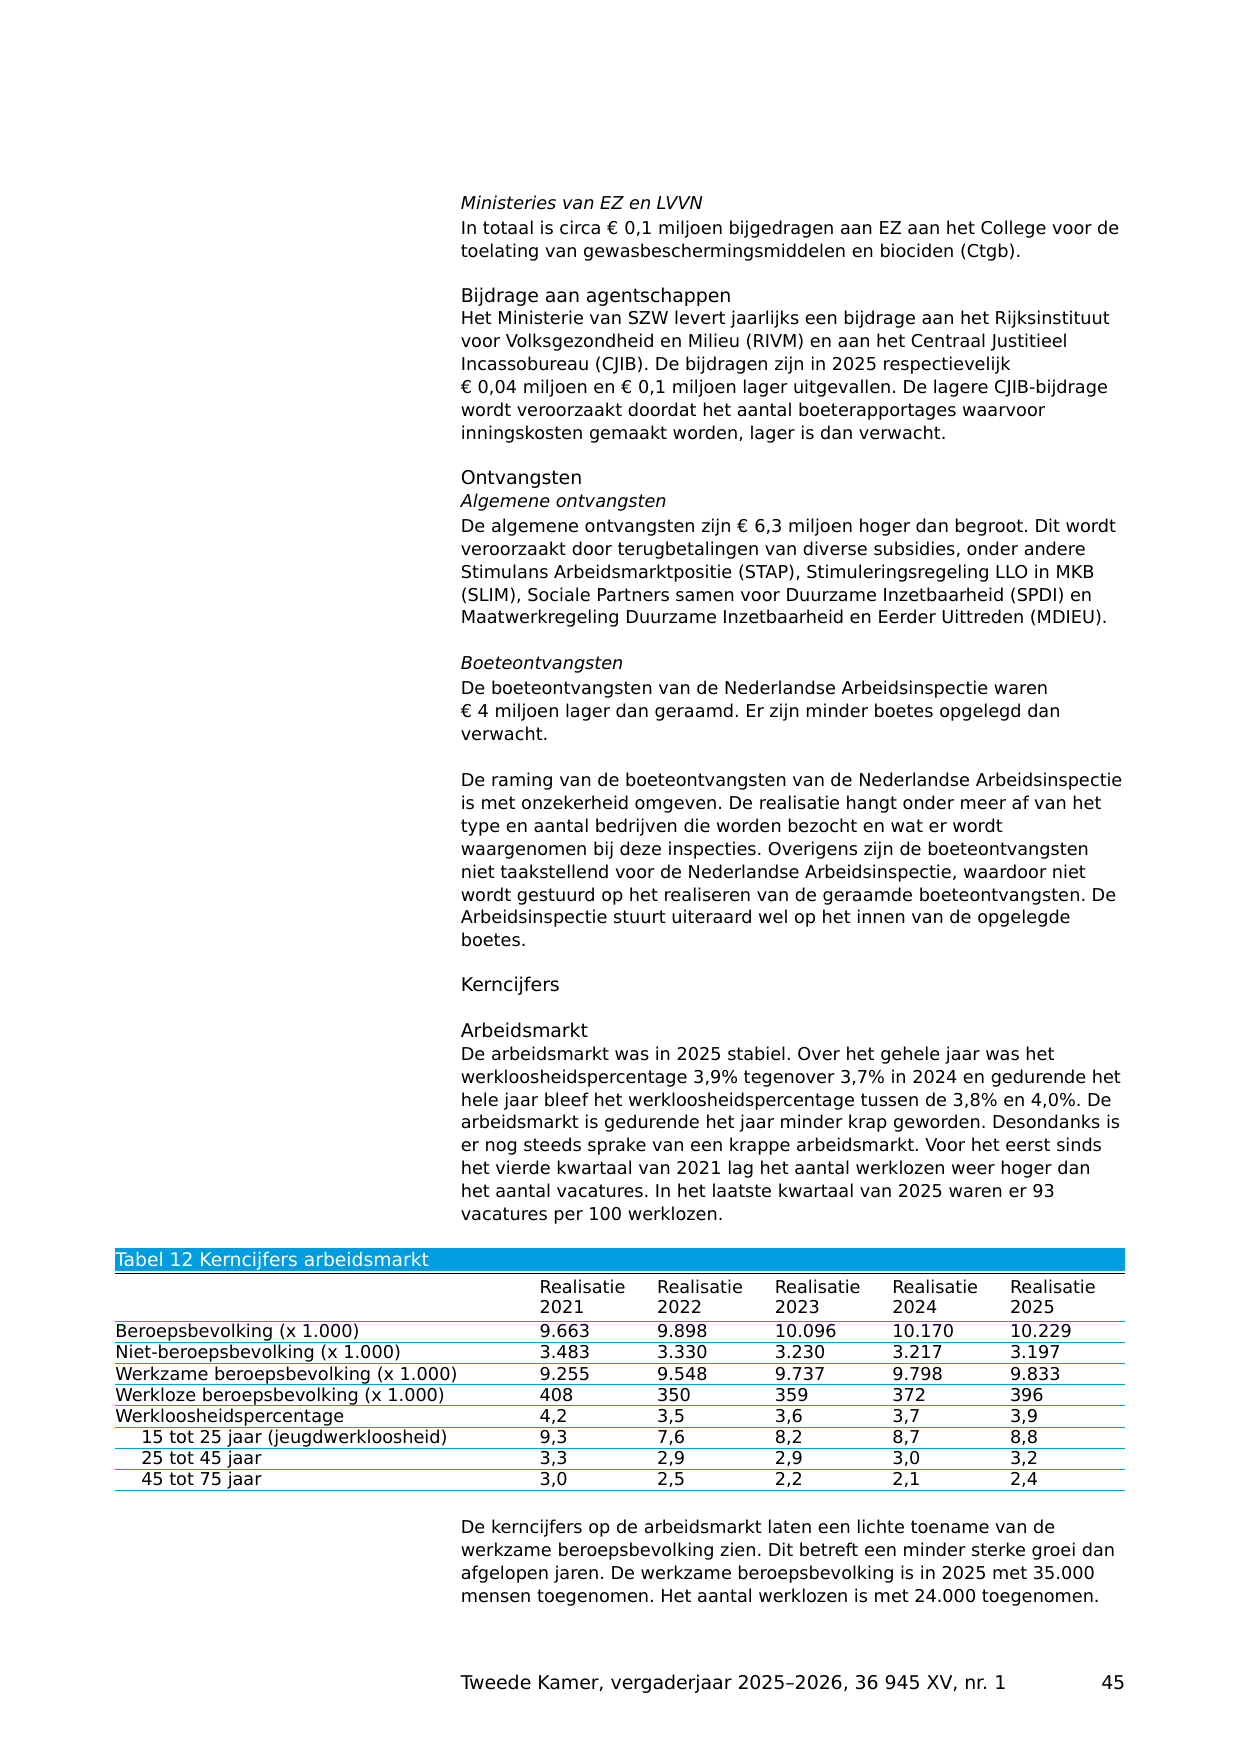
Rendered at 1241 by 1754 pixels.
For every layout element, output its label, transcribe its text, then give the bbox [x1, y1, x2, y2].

text De arbeidsmarkt was in 2025 stabiel. Over het gehele jaar was het werkloosheidspercentage 3,9% tegenover 3,7% in 2024 en gedurende het hele jaar bleef het werkloosheidspercentage tussen de 3,8% en 4,0%. De arbeidsmarkt is gedurende het jaar minder krap geworden. Desondanks is er nog steeds sprake van een krappe arbeidsmarkt. Voor het eerst sinds het vierde kwartaal van 2021 lag het aantal werklozen weer hoger dan het aantal vacatures. In het laatste kwartaal van 2025 waren er 93 vacatures per 100 werklozen. [461, 1042, 1125, 1225]
table_cell 8,8 [1007, 1428, 1125, 1448]
text Algemene ontvangsten [461, 489, 1125, 512]
table_cell 10.096 [772, 1322, 889, 1342]
table_cell 3,0 [889, 1449, 1007, 1469]
table_cell 9.548 [654, 1364, 772, 1384]
table_cell 3.330 [654, 1343, 772, 1363]
table_cell 45 tot 75 jaar [138, 1470, 536, 1490]
table_cell 15 tot 25 jaar (jeugdwerkloosheid) [138, 1428, 536, 1448]
table_cell 3.483 [536, 1343, 654, 1363]
text Het Ministerie van SZW levert jaarlĳks een bĳdrage aan het Rĳksinstituut voor Volksgezondheid en Milieu (RIVM) en aan het Centraal Justitieel Incassobureau (CJIB). De bĳdragen zĳn in 2025 respectievelĳk € 0,04 miljoen en € 0,1 miljoen lager uitgevallen. De lagere CJIB-bijdrage wordt veroorzaakt doordat het aantal boeterapportages waarvoor inningskosten gemaakt worden, lager is dan verwacht. [461, 306, 1125, 444]
table_cell 10.229 [1007, 1322, 1125, 1342]
table_cell 396 [1007, 1385, 1125, 1405]
table_cell 372 [889, 1385, 1007, 1405]
title Arbeidsmarkt [461, 1020, 1125, 1042]
table_cell [115, 1470, 138, 1490]
table_cell 3.230 [772, 1343, 889, 1363]
table_cell 7,6 [654, 1428, 772, 1448]
text De algemene ontvangsten zijn € 6,3 miljoen hoger dan begroot. Dit wordt veroorzaakt door terugbetalingen van diverse subsidies, onder andere Stimulans Arbeidsmarktpositie (STAP), Stimuleringsregeling LLO in MKB (SLIM), Sociale Partners samen voor Duurzame Inzetbaarheid (SPDI) en Maatwerkregeling Duurzame Inzetbaarheid en Eerder Uittreden (MDIEU). [461, 514, 1125, 628]
text De kerncijfers op de arbeidsmarkt laten een lichte toename van de werkzame beroepsbevolking zien. Dit betreft een minder sterke groei dan afgelopen jaren. De werkzame beroepsbevolking is in 2025 met 35.000 mensen toegenomen. Het aantal werklozen is met 24.000 toegenomen. [461, 1515, 1125, 1607]
table_cell 3,0 [536, 1470, 654, 1490]
table_cell 8,7 [889, 1428, 1007, 1448]
title Ontvangsten [461, 467, 1125, 489]
table_cell Realisatie 2025 [1007, 1274, 1125, 1321]
table_cell [115, 1428, 138, 1448]
table_cell 9.898 [654, 1322, 772, 1342]
table_cell 359 [772, 1385, 889, 1405]
table_cell Realisatie 2024 [889, 1274, 1007, 1321]
table_cell 2,4 [1007, 1470, 1125, 1490]
table_cell [115, 1274, 536, 1321]
table_cell 350 [654, 1385, 772, 1405]
table_cell 9.737 [772, 1364, 889, 1384]
table_cell 2,5 [654, 1470, 772, 1490]
table_cell 3,2 [1007, 1449, 1125, 1469]
table_cell 3,9 [1007, 1406, 1125, 1426]
table_cell 9,3 [536, 1428, 654, 1448]
table_cell 2,2 [772, 1470, 889, 1490]
table_cell Werkloosheidspercentage [115, 1406, 536, 1426]
table_cell Werkzame beroepsbevolking (x 1.000) [115, 1364, 536, 1384]
title Kerncijfers [461, 974, 1125, 996]
table_cell 2,9 [772, 1449, 889, 1469]
table_cell 9.833 [1007, 1364, 1125, 1384]
table_cell 3,6 [772, 1406, 889, 1426]
table_cell 9.255 [536, 1364, 654, 1384]
table_cell 3,7 [889, 1406, 1007, 1426]
table_cell 408 [536, 1385, 654, 1405]
table_cell Realisatie 2022 [654, 1274, 772, 1321]
table_cell 3,3 [536, 1449, 654, 1469]
table_cell 4,2 [536, 1406, 654, 1426]
table_cell Niet-beroepsbevolking (x 1.000) [115, 1343, 536, 1363]
table_cell 10.170 [889, 1322, 1007, 1342]
table_cell 3.197 [1007, 1343, 1125, 1363]
table_cell 3.217 [889, 1343, 1007, 1363]
text Boeteontvangsten [461, 651, 1125, 674]
text In totaal is circa € 0,1 miljoen bĳgedragen aan EZ aan het College voor de toelating van gewasbeschermingsmiddelen en biociden (Ctgb). [461, 216, 1125, 262]
text De boeteontvangsten van de Nederlandse Arbeidsinspectie waren € 4 miljoen lager dan geraamd. Er zijn minder boetes opgelegd dan verwacht. [461, 676, 1125, 745]
table_cell Beroepsbevolking (x 1.000) [115, 1322, 536, 1342]
table_cell 3,5 [654, 1406, 772, 1426]
table_cell 9.798 [889, 1364, 1007, 1384]
table_cell 2,1 [889, 1470, 1007, 1490]
table_cell 25 tot 45 jaar [138, 1449, 536, 1469]
title Bijdrage aan agentschappen [461, 284, 1125, 306]
text De raming van de boeteontvangsten van de Nederlandse Arbeidsinspectie is met onzekerheid omgeven. De realisatie hangt onder meer af van het type en aantal bedrĳven die worden bezocht en wat er wordt waargenomen bĳ deze inspecties. Overigens zĳn de boeteontvangsten niet taakstellend voor de Nederlandse Arbeidsinspectie, waardoor niet wordt gestuurd op het realiseren van de geraamde boeteontvangsten. De Arbeidsinspectie stuurt uiteraard wel op het innen van de opgelegde boetes. [461, 768, 1125, 951]
table_cell [115, 1449, 138, 1469]
table_cell 2,9 [654, 1449, 772, 1469]
table_cell Werkloze beroepsbevolking (x 1.000) [115, 1385, 536, 1405]
table_cell 8,2 [772, 1428, 889, 1448]
table_cell Realisatie 2021 [536, 1274, 654, 1321]
table_cell 9.663 [536, 1322, 654, 1342]
text Ministeries van EZ en LVVN [461, 191, 1125, 214]
table_cell Realisatie 2023 [772, 1274, 889, 1321]
